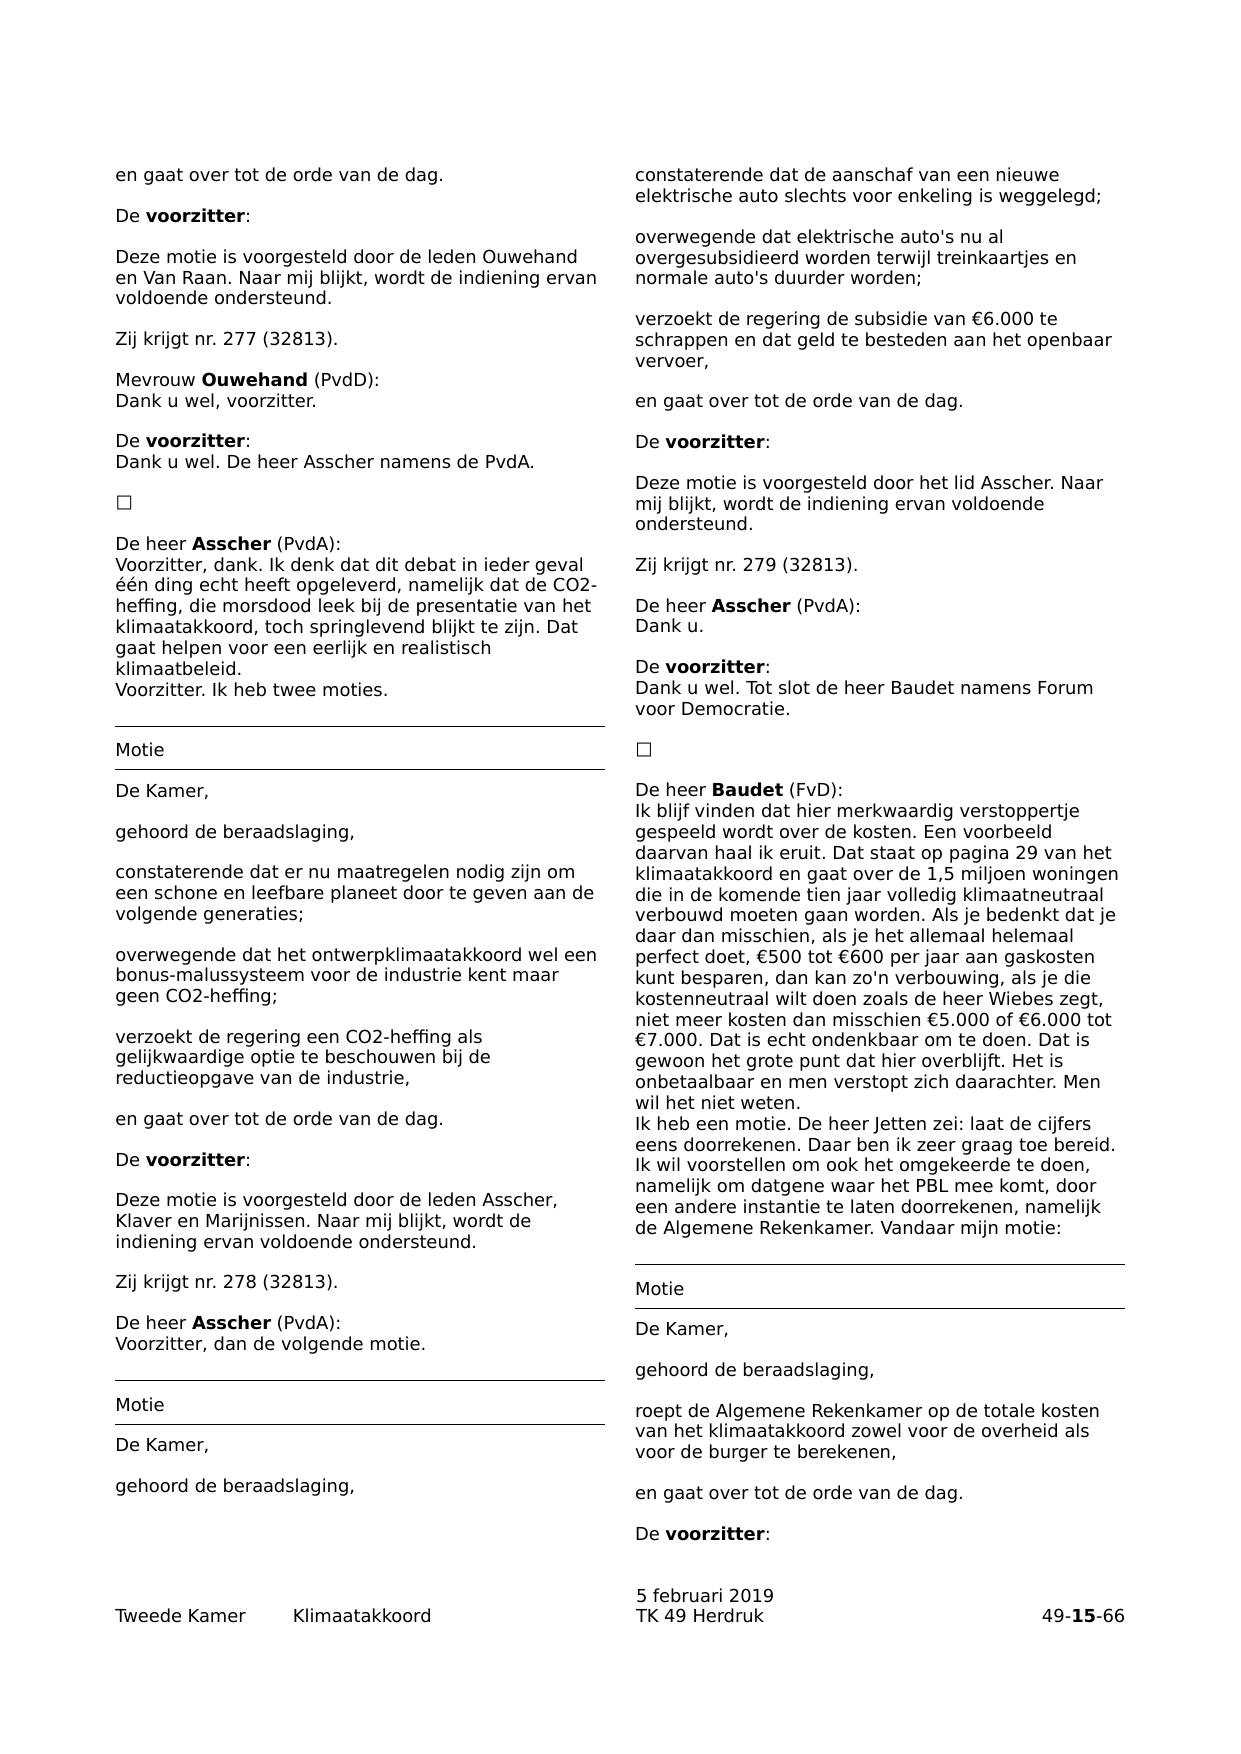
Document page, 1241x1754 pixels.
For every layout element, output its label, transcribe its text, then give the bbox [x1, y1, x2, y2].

text Motie [635, 1278, 1125, 1299]
text verzoekt de regering een CO2-heffing als gelijkwaardige optie te beschouwen bij de reductieopgave van de industrie, [115, 1027, 605, 1089]
text en gaat over tot de orde van de dag. [115, 165, 605, 186]
text De voorzitter: [635, 432, 1125, 453]
text De Kamer, [115, 1435, 605, 1456]
text gehoord de beraadslaging, [115, 1476, 605, 1497]
text gehoord de beraadslaging, [115, 821, 605, 842]
text De voorzitter: [115, 431, 605, 452]
text De voorzitter: [115, 1149, 605, 1170]
text Mevrouw Ouwehand (PvdD): [115, 370, 605, 390]
text De voorzitter: [635, 1523, 1125, 1544]
text De heer Baudet (FvD): [635, 780, 1125, 801]
text gehoord de beraadslaging, [635, 1360, 1125, 1381]
text De heer Asscher (PvdA): [115, 533, 605, 554]
text Dank u wel. Tot slot de heer Baudet namens Forum voor Democratie. [635, 678, 1125, 719]
text De voorzitter: [115, 206, 605, 227]
text Dank u. [635, 616, 1125, 637]
text De voorzitter: [635, 657, 1125, 678]
text roept de Algemene Rekenkamer op de totale kosten van het klimaatakkoord zowel voor de overheid als voor de burger te berekenen, [635, 1401, 1125, 1463]
text Motie [115, 1394, 605, 1415]
text Dank u wel. De heer Asscher namens de PvdA. [115, 452, 605, 473]
text Zij krijgt nr. 277 (32813). [115, 329, 605, 350]
text Deze motie is voorgesteld door de leden Ouwehand en Van Raan. Naar mij blijkt, wordt de indiening ervan voldoende ondersteund. [115, 247, 605, 309]
text De Kamer, [115, 781, 605, 801]
text Zij krijgt nr. 279 (32813). [635, 555, 1125, 576]
text constaterende dat er nu maatregelen nodig zijn om een schone en leefbare planeet door te geven aan de volgende generaties; [115, 862, 605, 924]
text Zij krijgt nr. 278 (32813). [115, 1272, 605, 1293]
text ⬜ [635, 739, 1125, 760]
text Voorzitter. Ik heb twee moties. [115, 679, 605, 700]
text en gaat over tot de orde van de dag. [635, 1483, 1125, 1503]
text Ik heb een motie. De heer Jetten zei: laat de cijfers eens doorrekenen. Daar ben ik zeer graag toe bereid. Ik wil voorstellen om ook het omgekeerde te doen, namelijk om datgene waar het PBL mee komt, door een andere instantie te laten doorrekenen, namelijk de Algemene Rekenkamer. Vandaar mijn motie: [635, 1113, 1125, 1238]
text constaterende dat de aanschaf van een nieuwe elektrische auto slechts voor enkeling is weggelegd; [635, 165, 1125, 207]
text Deze motie is voorgesteld door het lid Asscher. Naar mij blijkt, wordt de indiening ervan voldoende ondersteund. [635, 473, 1125, 535]
text Motie [115, 740, 605, 761]
text Ik blijf vinden dat hier merkwaardig verstoppertje gespeeld wordt over de kosten. Een voorbeeld daarvan haal ik eruit. Dat staat op pagina 29 van het klimaatakkoord en gaat over de 1,5 miljoen woningen die in de komende tien jaar volledig klimaatneutraal verbouwd moeten gaan worden. Als je bedenkt dat je daar dan misschien, als je het allemaal helemaal perfect doet, €500 tot €600 per jaar aan gaskosten kunt besparen, dan kan zo'n verbouwing, als je die kostenneutraal wilt doen zoals de heer Wiebes zegt, niet meer kosten dan misschien €5.000 of €6.000 tot €7.000. Dat is echt ondenkbaar om te doen. Dat is gewoon het grote punt dat hier overblijft. Het is onbetaalbaar en men verstopt zich daarachter. Men wil het niet weten. [635, 801, 1125, 1113]
text ⬜ [115, 493, 605, 513]
text en gaat over tot de orde van de dag. [635, 391, 1125, 412]
text overwegende dat elektrische auto's nu al overgesubsidieerd worden terwijl treinkaartjes en normale auto's duurder worden; [635, 227, 1125, 289]
text overwegende dat het ontwerpklimaatakkoord wel een bonus-malussysteem voor de industrie kent maar geen CO2-heffing; [115, 944, 605, 1007]
text De Kamer, [635, 1319, 1125, 1340]
text De heer Asscher (PvdA): [115, 1313, 605, 1334]
text Voorzitter, dan de volgende motie. [115, 1334, 605, 1355]
text Dank u wel, voorzitter. [115, 390, 605, 411]
text verzoekt de regering de subsidie van €6.000 te schrappen en dat geld te besteden aan het openbaar vervoer, [635, 309, 1125, 371]
text De heer Asscher (PvdA): [635, 596, 1125, 616]
text en gaat over tot de orde van de dag. [115, 1109, 605, 1129]
text Voorzitter, dank. Ik denk dat dit debat in ieder geval één ding echt heeft opgeleverd, namelijk dat de CO2-heffing, die morsdood leek bij de presentatie van het klimaatakkoord, toch springlevend blijkt te zijn. Dat gaat helpen voor een eerlijk en realistisch klimaatbeleid. [115, 554, 605, 679]
text Deze motie is voorgesteld door de leden Asscher, Klaver en Marijnissen. Naar mij blijkt, wordt de indiening ervan voldoende ondersteund. [115, 1190, 605, 1252]
